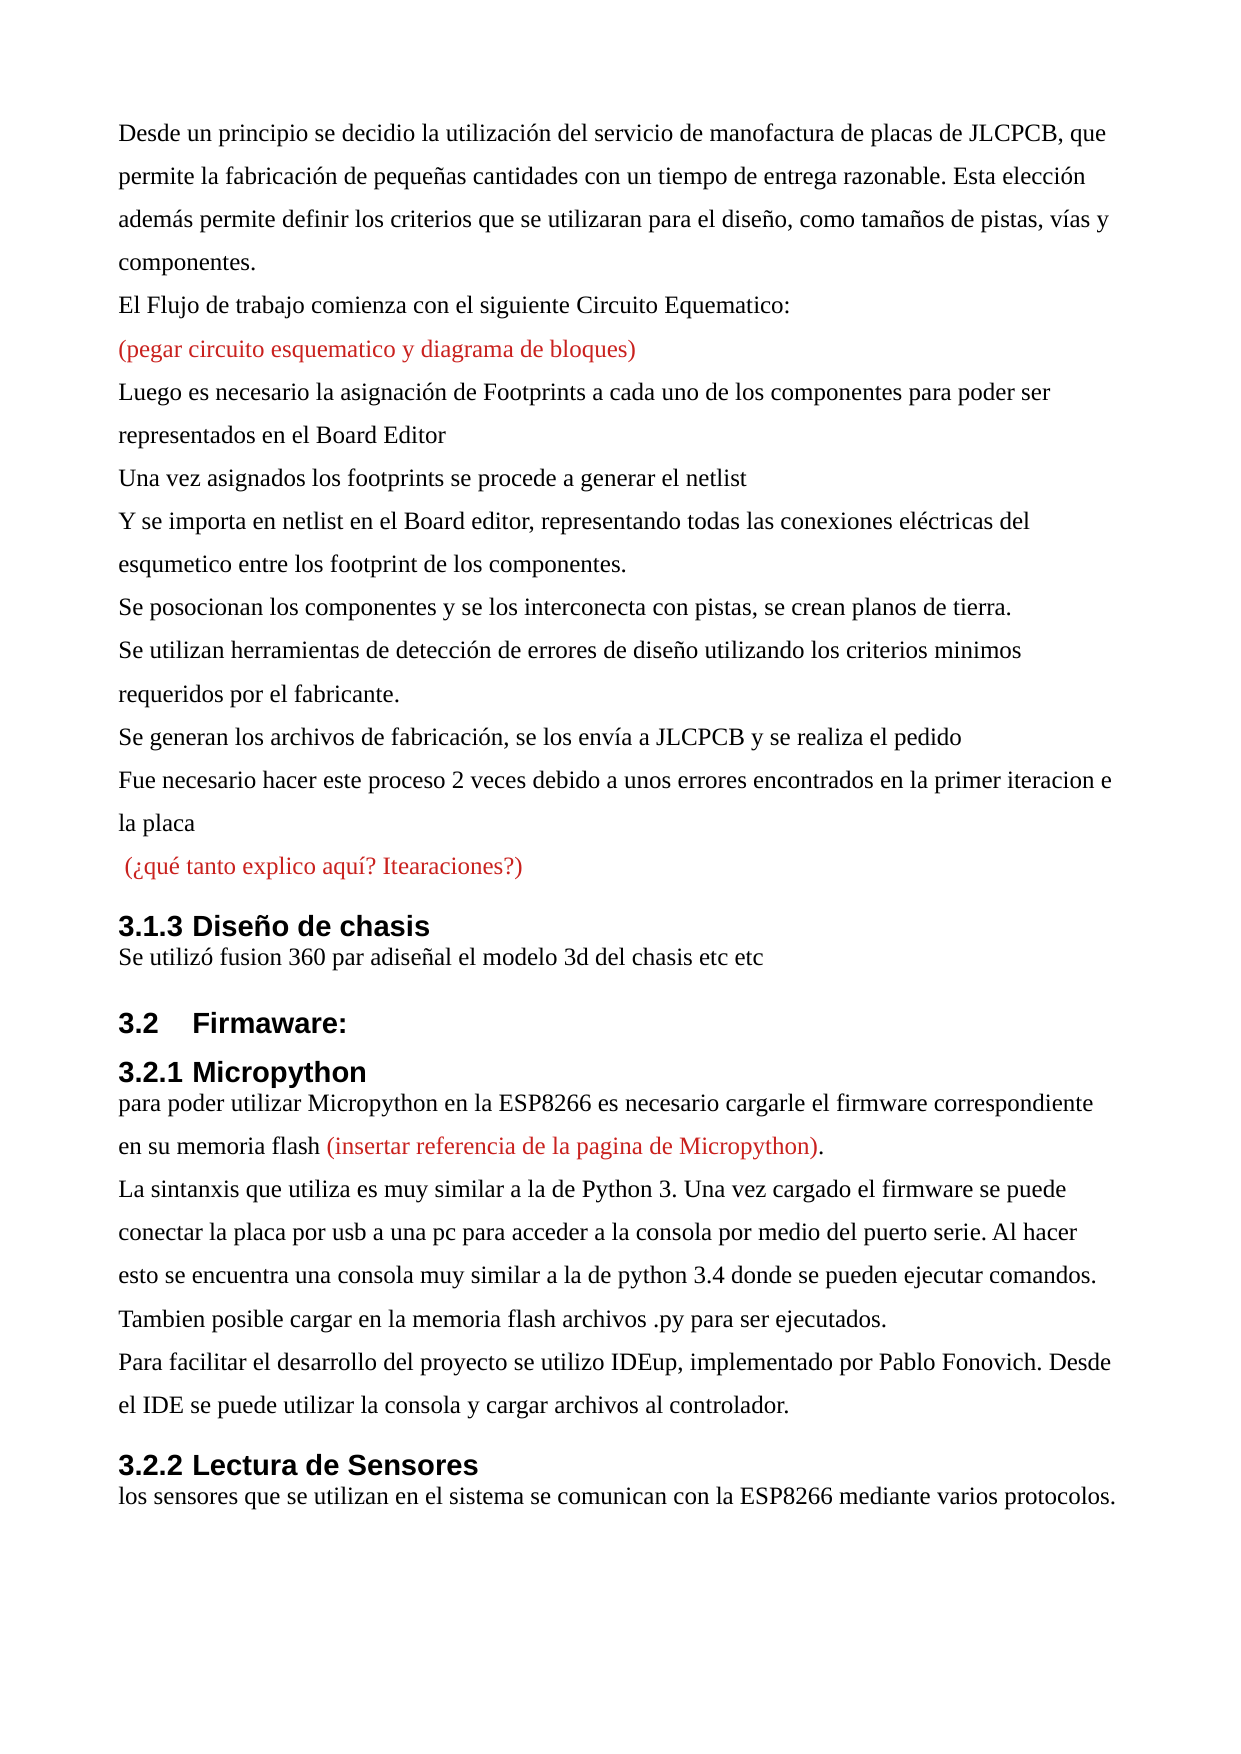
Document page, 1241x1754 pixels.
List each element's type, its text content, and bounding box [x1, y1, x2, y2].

text Para facilitar el desarrollo del proyecto se utilizo IDEup, implementado por Pablo Fonovich. Desde el IDE se puede utilizar la consola y cargar archivos al controlador. [118, 1347, 1122, 1419]
text Se posocionan los componentes y se los interconecta con pistas, se crean planos de tierra. [118, 592, 1122, 621]
text los sensores que se utilizan en el sistema se comunican con la ESP8266 mediante varios protocolos. [118, 1481, 1122, 1510]
text para poder utilizar Micropython en la ESP8266 es necesario cargarle el firmware correspondiente en su memoria flash (insertar referencia de la pagina de Micropython). [118, 1088, 1122, 1160]
text El Flujo de trabajo comienza con el siguiente Circuito Equematico: [118, 291, 1122, 319]
text (¿qué tanto explico aquí? Itearaciones?) [118, 851, 1122, 880]
text (pegar circuito esquematico y diagrama de bloques) [118, 334, 1122, 362]
subtitle Micropython [118, 1054, 1122, 1088]
text Se utilizó fusion 360 par adiseñal el modelo 3d del chasis etc etc [118, 942, 1122, 971]
subtitle Firmaware: [118, 1006, 1122, 1040]
text Luego es necesario la asignación de Footprints a cada uno de los componentes para poder ser representados en el Board Editor [118, 377, 1122, 449]
subtitle Diseño de chasis [118, 909, 1122, 942]
text Se utilizan herramientas de detección de errores de diseño utilizando los criterios minimos requeridos por el fabricante. [118, 636, 1122, 707]
text Desde un principio se decidio la utilización del servicio de manofactura de placas de JLCPCB, que permite la fabricación de pequeñas cantidades con un tiempo de entrega razonable. Esta elección además permite definir los criterios que se utilizaran para el diseño, como tamaños de pistas, vías y componentes. [118, 118, 1122, 276]
text Una vez asignados los footprints se procede a generar el netlist [118, 463, 1122, 492]
subtitle Lectura de Sensores [118, 1448, 1122, 1481]
text La sintanxis que utiliza es muy similar a la de Python 3. Una vez cargado el firmware se puede conectar la placa por usb a una pc para acceder a la consola por medio del puerto serie. Al hacer esto se encuentra una consola muy similar a la de python 3.4 donde se pueden ejecutar comandos. Tambien posible cargar en la memoria flash archivos .py para ser ejecutados. [118, 1174, 1122, 1332]
text Fue necesario hacer este proceso 2 veces debido a unos errores encontrados en la primer iteracion e la placa [118, 765, 1122, 837]
text Se generan los archivos de fabricación, se los envía a JLCPCB y se realiza el pedido [118, 722, 1122, 751]
text Y se importa en netlist en el Board editor, representando todas las conexiones eléctricas del esqumetico entre los footprint de los componentes. [118, 506, 1122, 578]
